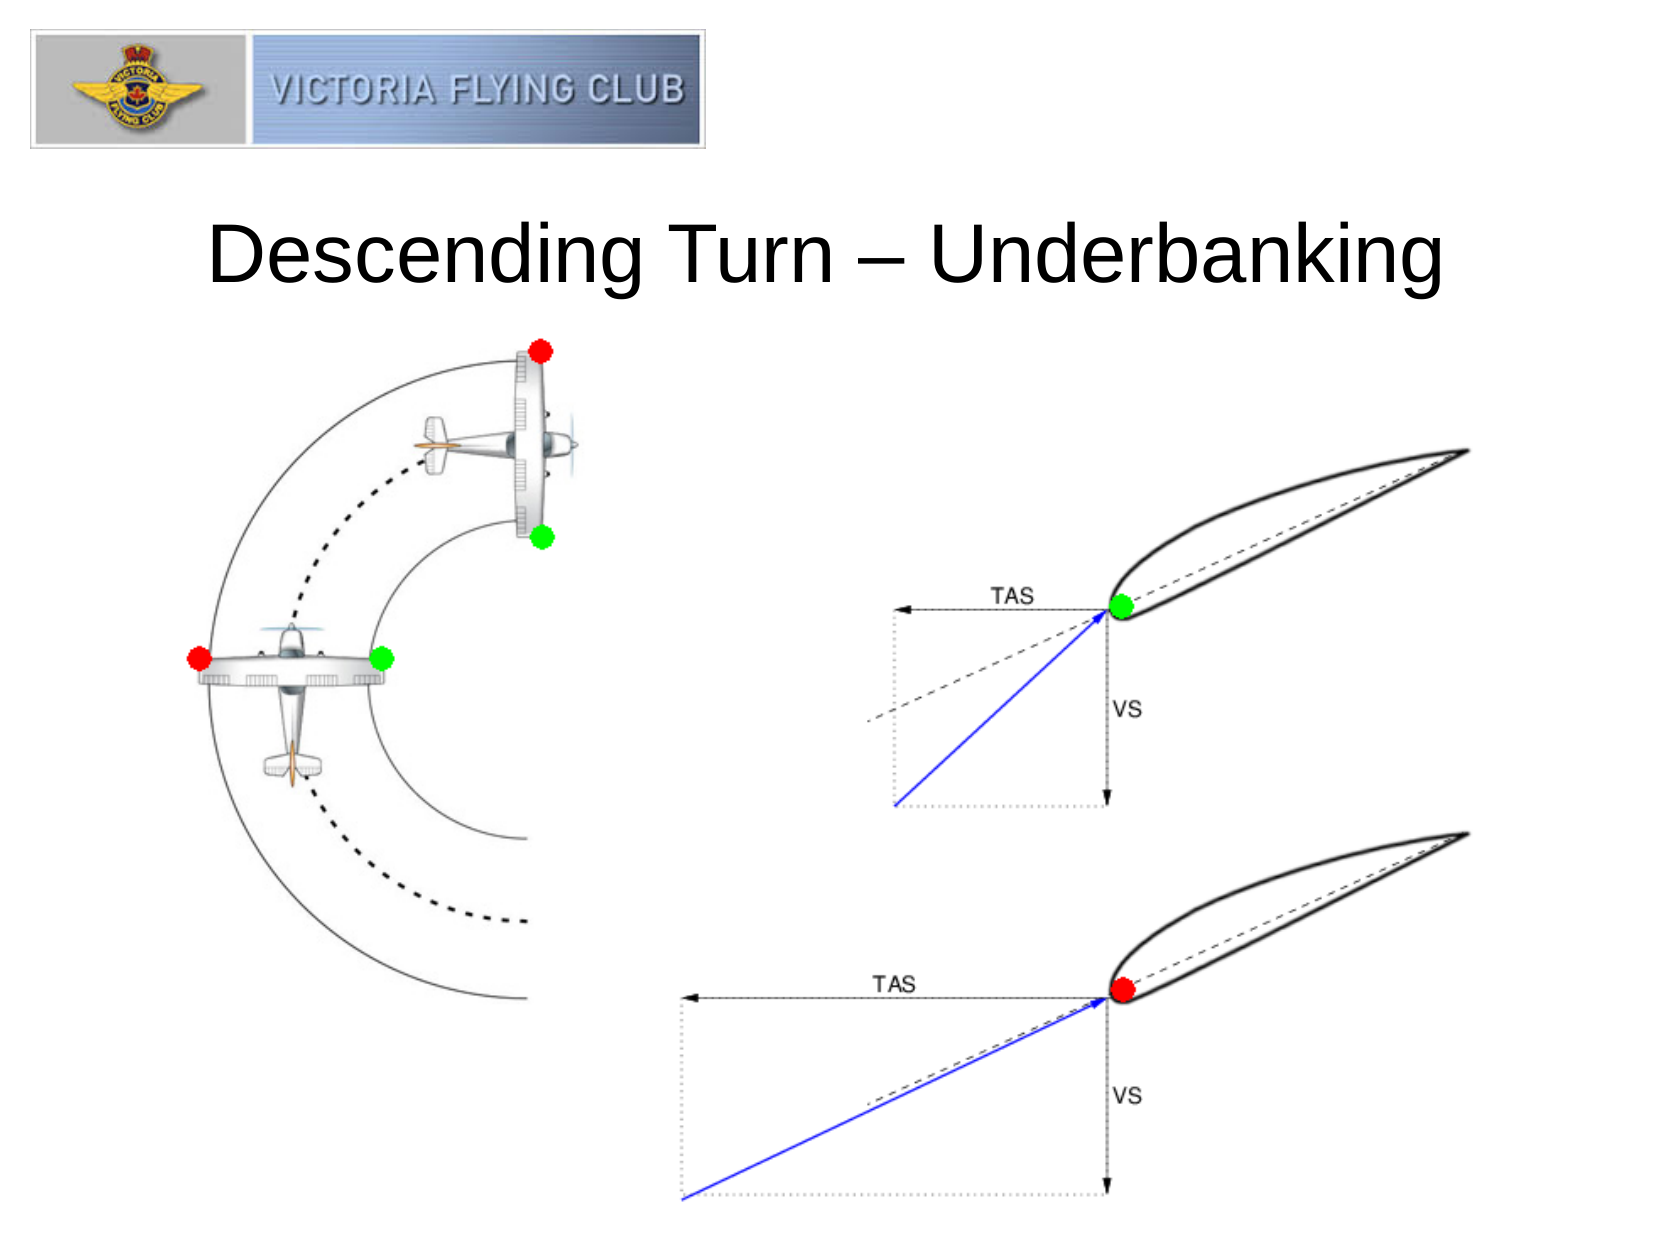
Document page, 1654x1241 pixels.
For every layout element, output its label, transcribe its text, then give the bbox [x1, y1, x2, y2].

picture [30, 29, 706, 149]
picture [150, 307, 1501, 1241]
title Descending Turn – Underbanking [82, 150, 1571, 358]
